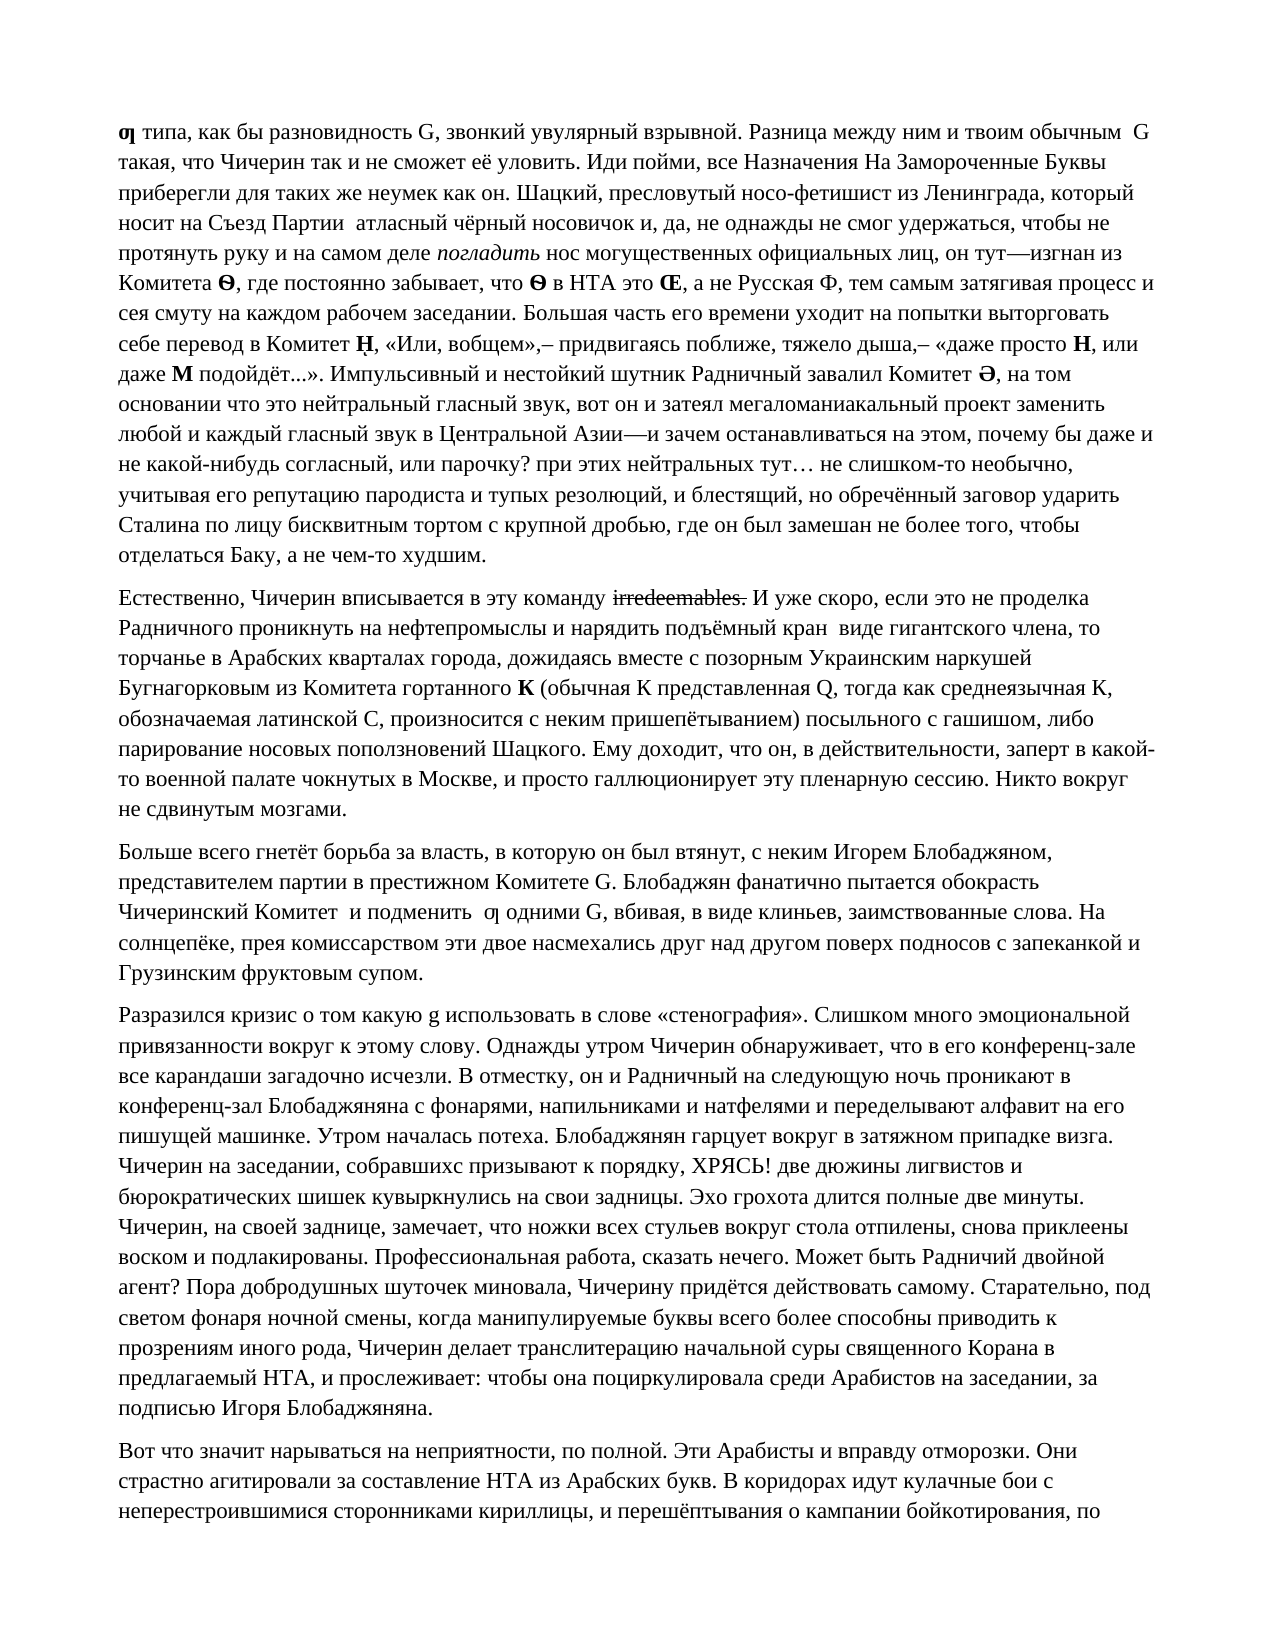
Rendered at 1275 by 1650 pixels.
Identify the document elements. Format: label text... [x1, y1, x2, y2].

text Вот что значит нарываться на неприятности, по полной. Эти Арабисты и вправду отморозки. Они страстно агитировали за составление НТА из Арабских букв. В коридорах идут кулачные бои с неперестроившимися сторонниками кириллицы, и перешёптывания о кампании бойкотирования, по [118, 1437, 1157, 1524]
text Разразился кризис о том какую g использовать в слове «стенография». Слишком много эмоциональной привязанности вокруг к этому слову. Однажды утром Чичерин обнаруживает, что в его конференц-зале все карандаши загадочно исчезли. В отместку, он и Радничный на следующую ночь проникают в конференц-зал Блобаджяняна с фонарями, напильниками и натфелями и переделывают алфавит на его пишущей машинке. Утром началась потеха. Блобаджянян гарцует вокруг в затяжном припадке визга. Чичерин на заседании, собравшихс призывают к порядку, ХРЯСЬ! две дюжины лигвистов и бюрократических шишек кувыркнулись на свои задницы. Эхо грохота длится полные две минуты. Чичерин, на своей заднице, замечает, что ножки всех стульев вокруг стола отпилены, снова приклеены воском и подлакированы. Профессиональная работа, сказать нечего. Может быть Радничий двойной агент? Пора добродушных шуточек миновала, Чичерину придётся действовать самому. Старательно, под светом фонаря ночной смены, когда манипулируемые буквы всего более способны приводить к прозрениям иного рода, Чичерин делает транслитерацию начальной суры священного Корана в предлагаемый НТА, и прослеживает: чтобы она поциркулировала среди Арабистов на заседании, за подписью Игоря Блобаджяняна. [118, 1001, 1157, 1421]
text ƣ типа, как бы разновидность G, звонкий увулярный взрывной. Разница между ним и твоим обычным G такая, что Чичерин так и не сможет её уловить. Иди пойми, все Назначения На Замороченные Буквы приберегли для таких же неумек как он. Шацкий, пресловутый носо-фетишист из Ленинграда, который носит на Съезд Партии атласный чёрный носовичок и, да, не однажды не смог удержаться, чтобы не протянуть руку и на самом деле погладить нос могущественных официальных лиц, он тут—изгнан из Комитета Ѳ, где постоянно забывает, что Ѳ в НТА это Œ, а не Русская Ф, тем самым затягивая процесс и сея смуту на каждом рабочем заседании. Большая часть его времени уходит на попытки выторговать себе перевод в Комитет ῌ, «Или, вобщем»,– придвигаясь поближе, тяжело дыша,– «даже просто Н, или даже М подойдёт...». Импульсивный и нестойкий шутник Радничный завалил Комитет Ə, на том основании что это нейтральный гласный звук, вот он и затеял мегаломаниакальный проект заменить любой и каждый гласный звук в Центральной Азии—и зачем останавливаться на этом, почему бы даже и не какой-нибудь согласный, или парочку? при этих нейтральных тут… не слишком-то необычно, учитывая его репутацию пародиста и тупых резолюций, и блестящий, но обречённый заговор ударить Сталина по лицу бисквитным тортом с крупной дробью, где он был замешан не более того, чтобы отделаться Баку, а не чем-то худшим. [118, 118, 1157, 567]
text Больше всего гнетёт борьба за власть, в которую он был втянут, с неким Игорем Блобаджяном, представителем партии в престижном Комитете G. Блобаджян фанатично пытается обокрасть Чичеринский Комитет и подменить ƣ одними G, вбивая, в виде клиньев, заимствованные слова. На солнцепёке, прея комиссарством эти двое насмехались друг над другом поверх подносов с запеканкой и Грузинским фруктовым супом. [118, 838, 1157, 985]
text Естественно, Чичерин вписывается в эту команду irredeemables. И уже скоро, если это не проделка Радничного проникнуть на нефтепромыслы и нарядить подъёмный кран виде гигантского члена, то торчанье в Арабских кварталах города, дожидаясь вместе с позорным Украинским наркушей Бугнагорковым из Комитета гортанного К (обычная К представленная Q, тогда как среднеязычная К, обозначаемая латинской С, произносится с неким пришепётыванием) посыльного с гашишом, либо парирование носовых поползновений Шацкого. Ему доходит, что он, в действительности, заперт в какой-то военной палате чокнутых в Москве, и просто галлюционирует эту пленарную сессию. Никто вокруг не сдвинутым мозгами. [118, 584, 1157, 822]
